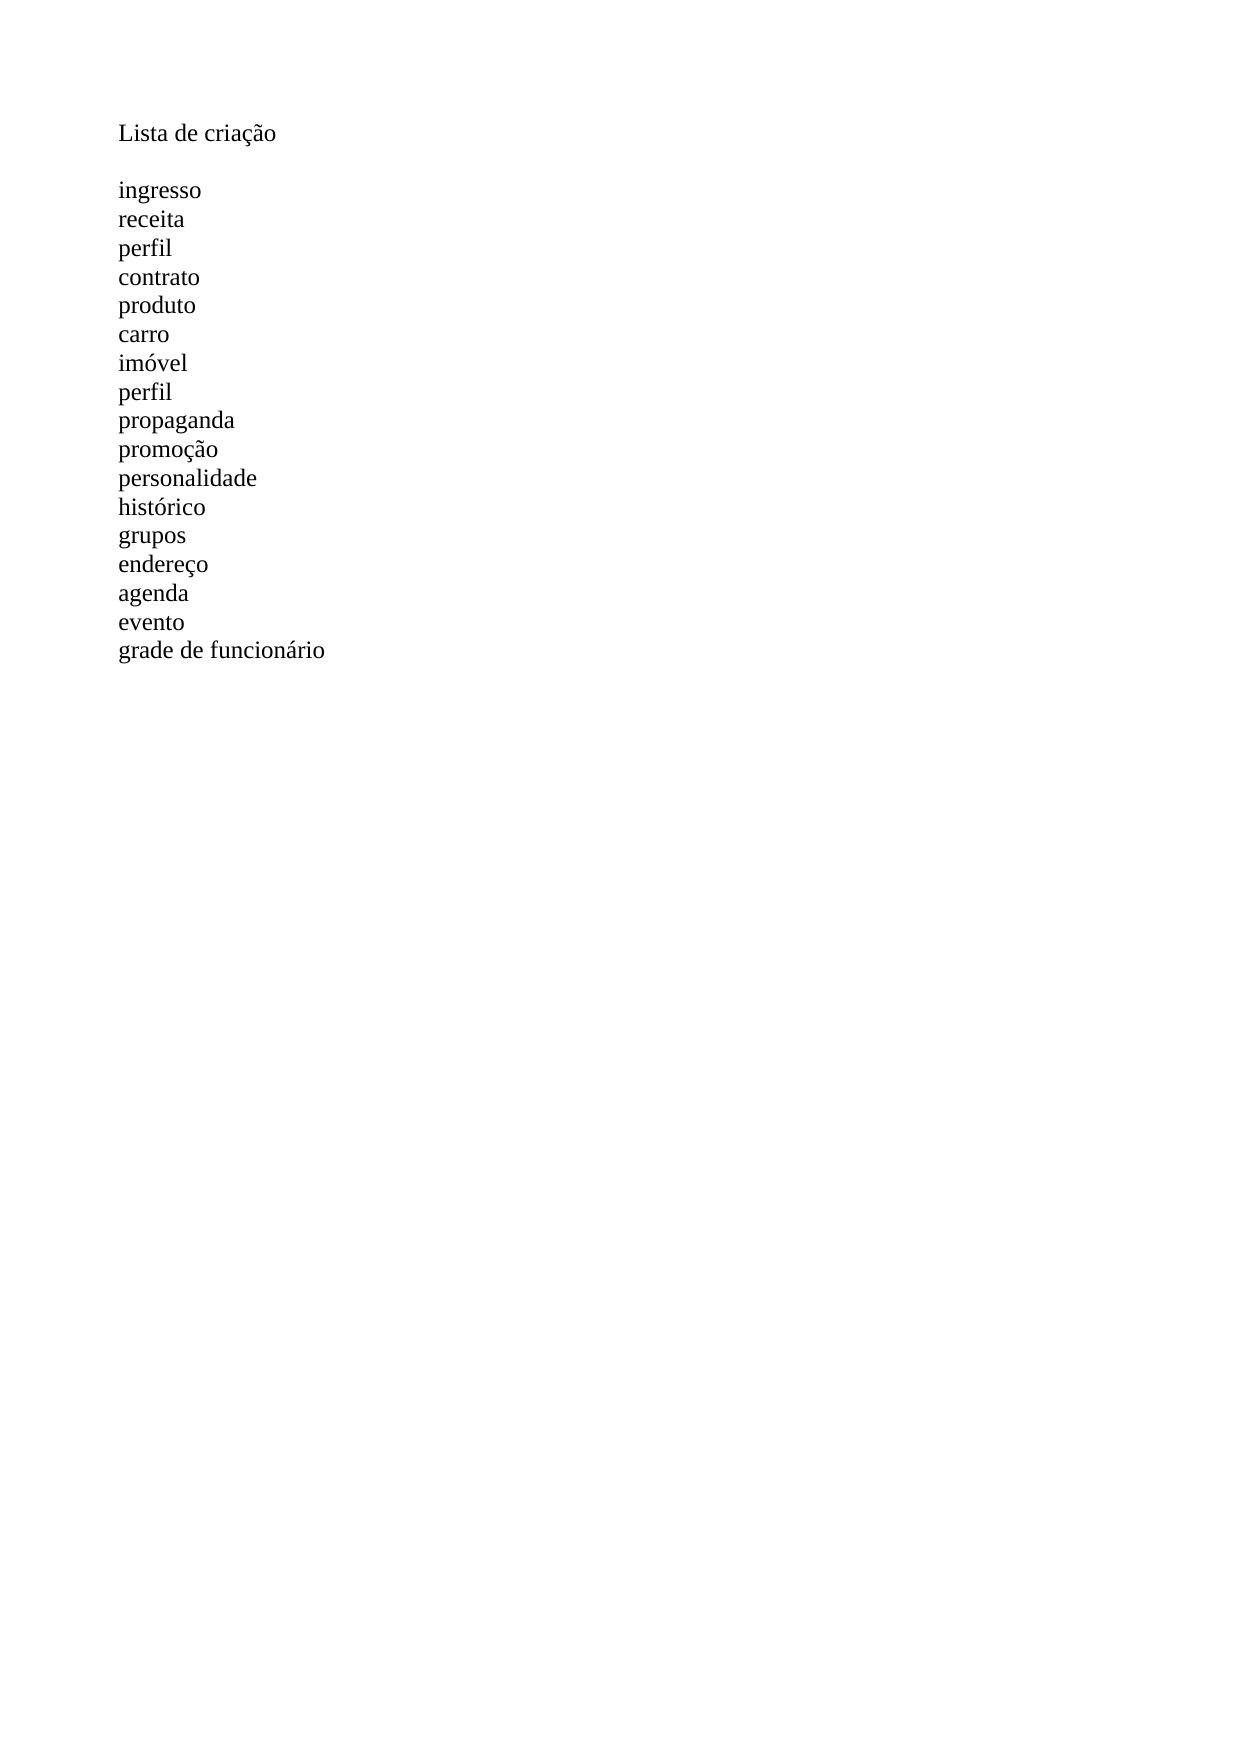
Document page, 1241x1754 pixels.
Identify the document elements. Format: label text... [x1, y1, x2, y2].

text propaganda [118, 406, 1122, 434]
text receita [118, 204, 1122, 233]
text produto [118, 291, 1122, 319]
text agenda [118, 578, 1122, 607]
text grade de funcionário [118, 636, 1122, 664]
text histórico [118, 492, 1122, 521]
text carro [118, 319, 1122, 348]
text personalidade [118, 463, 1122, 492]
text contrato [118, 262, 1122, 291]
text Lista de criação [118, 118, 1122, 147]
text imóvel [118, 348, 1122, 377]
text promoção [118, 434, 1122, 463]
text evento [118, 607, 1122, 636]
text endereço [118, 549, 1122, 578]
text ingresso [118, 176, 1122, 204]
text perfil [118, 377, 1122, 406]
text perfil [118, 233, 1122, 262]
text grupos [118, 521, 1122, 549]
